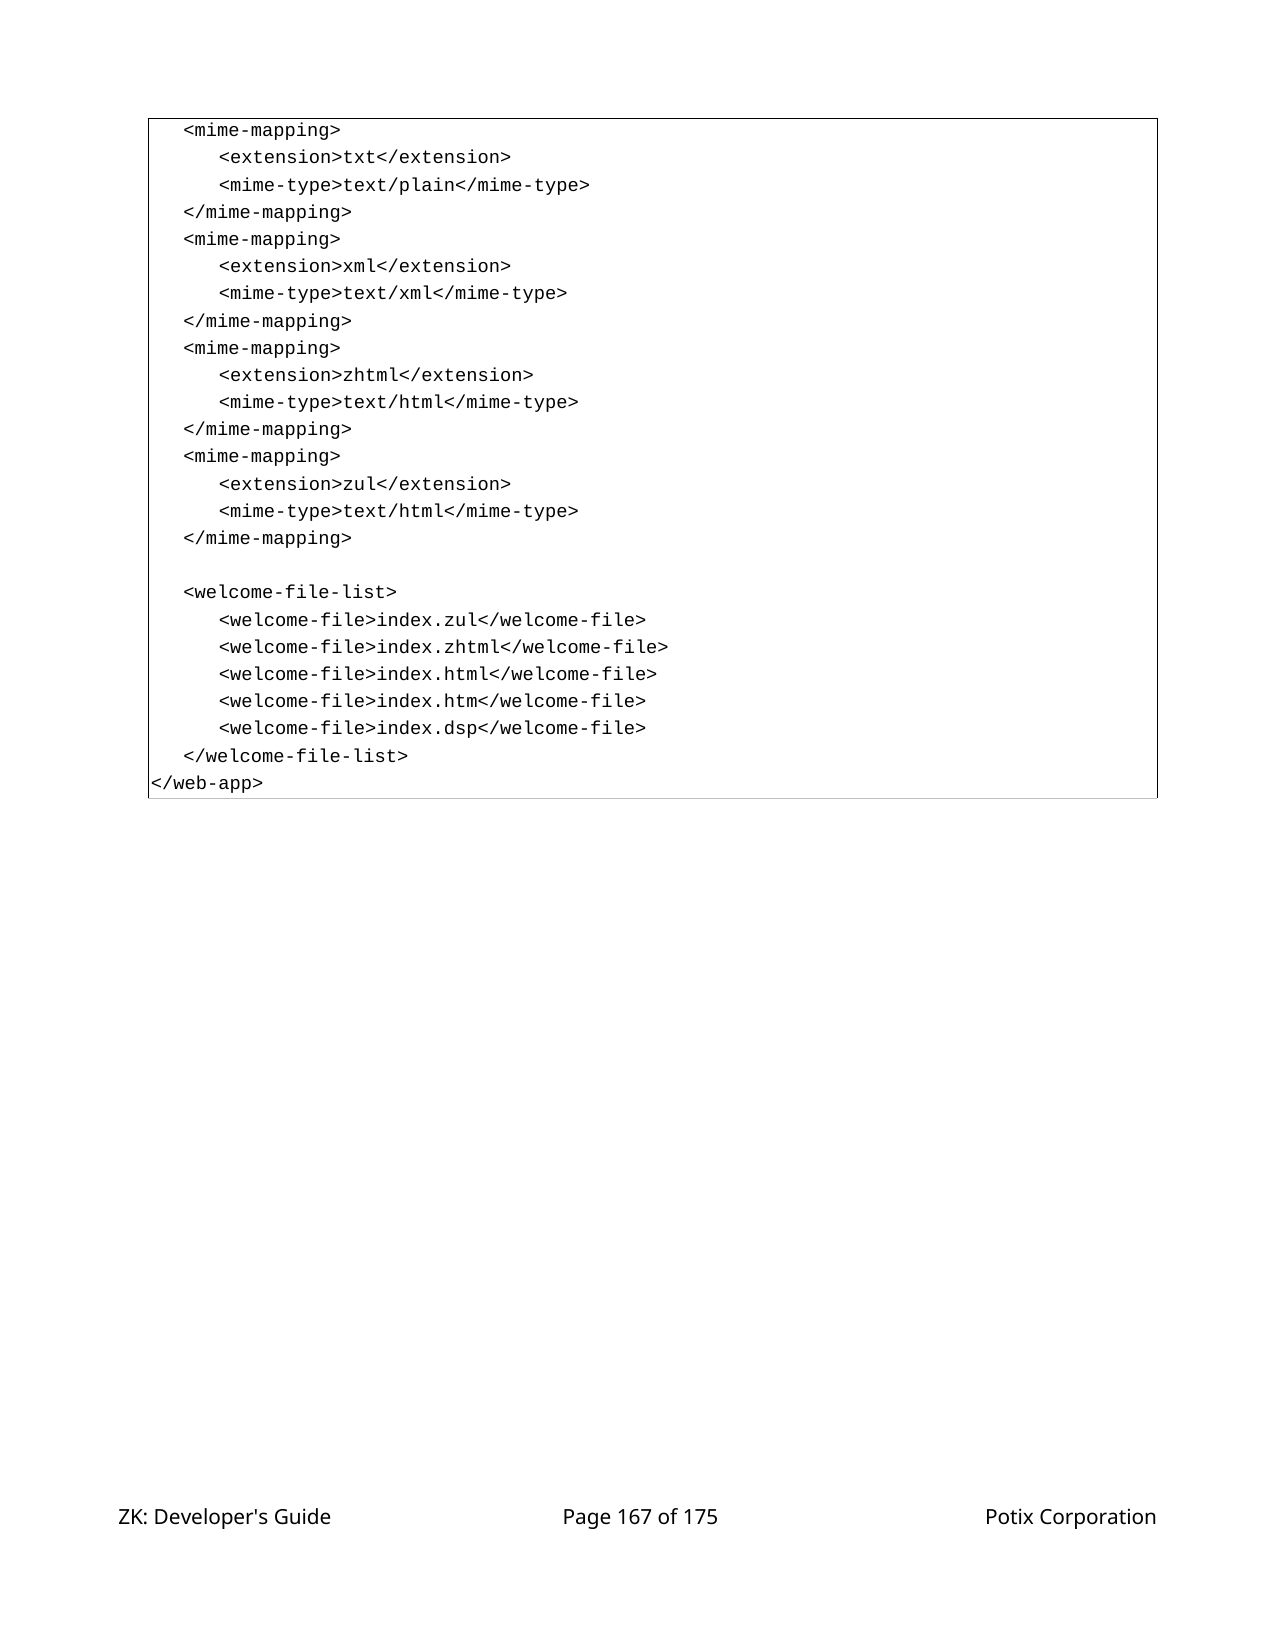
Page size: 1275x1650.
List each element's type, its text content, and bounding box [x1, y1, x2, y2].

text <welcome-file>index.zhtml</welcome-file> [149, 635, 1157, 659]
text </mime-mapping> [149, 200, 1157, 224]
text </mime-mapping> [149, 417, 1157, 441]
text </mime-mapping> [149, 526, 1157, 550]
text <extension>zhtml</extension> [149, 363, 1157, 387]
text <extension>xml</extension> [149, 254, 1157, 278]
text </mime-mapping> [149, 308, 1157, 333]
text <welcome-file-list> [149, 580, 1157, 604]
text <mime-mapping> [149, 227, 1157, 251]
text <welcome-file>index.dsp</welcome-file> [149, 716, 1157, 741]
text <welcome-file>index.htm</welcome-file> [149, 689, 1157, 713]
text <mime-mapping> [149, 336, 1157, 360]
text </web-app> [149, 771, 1157, 798]
text <mime-mapping> [149, 119, 1157, 142]
text <mime-mapping> [149, 444, 1157, 469]
text <mime-type>text/html</mime-type> [149, 499, 1157, 523]
text <mime-type>text/xml</mime-type> [149, 281, 1157, 306]
text <extension>txt</extension> [149, 145, 1157, 169]
text <welcome-file>index.html</welcome-file> [149, 662, 1157, 686]
text <mime-type>text/plain</mime-type> [149, 172, 1157, 197]
text <extension>zul</extension> [149, 472, 1157, 496]
text </welcome-file-list> [149, 743, 1157, 768]
text <mime-type>text/html</mime-type> [149, 390, 1157, 414]
text <welcome-file>index.zul</welcome-file> [149, 607, 1157, 632]
